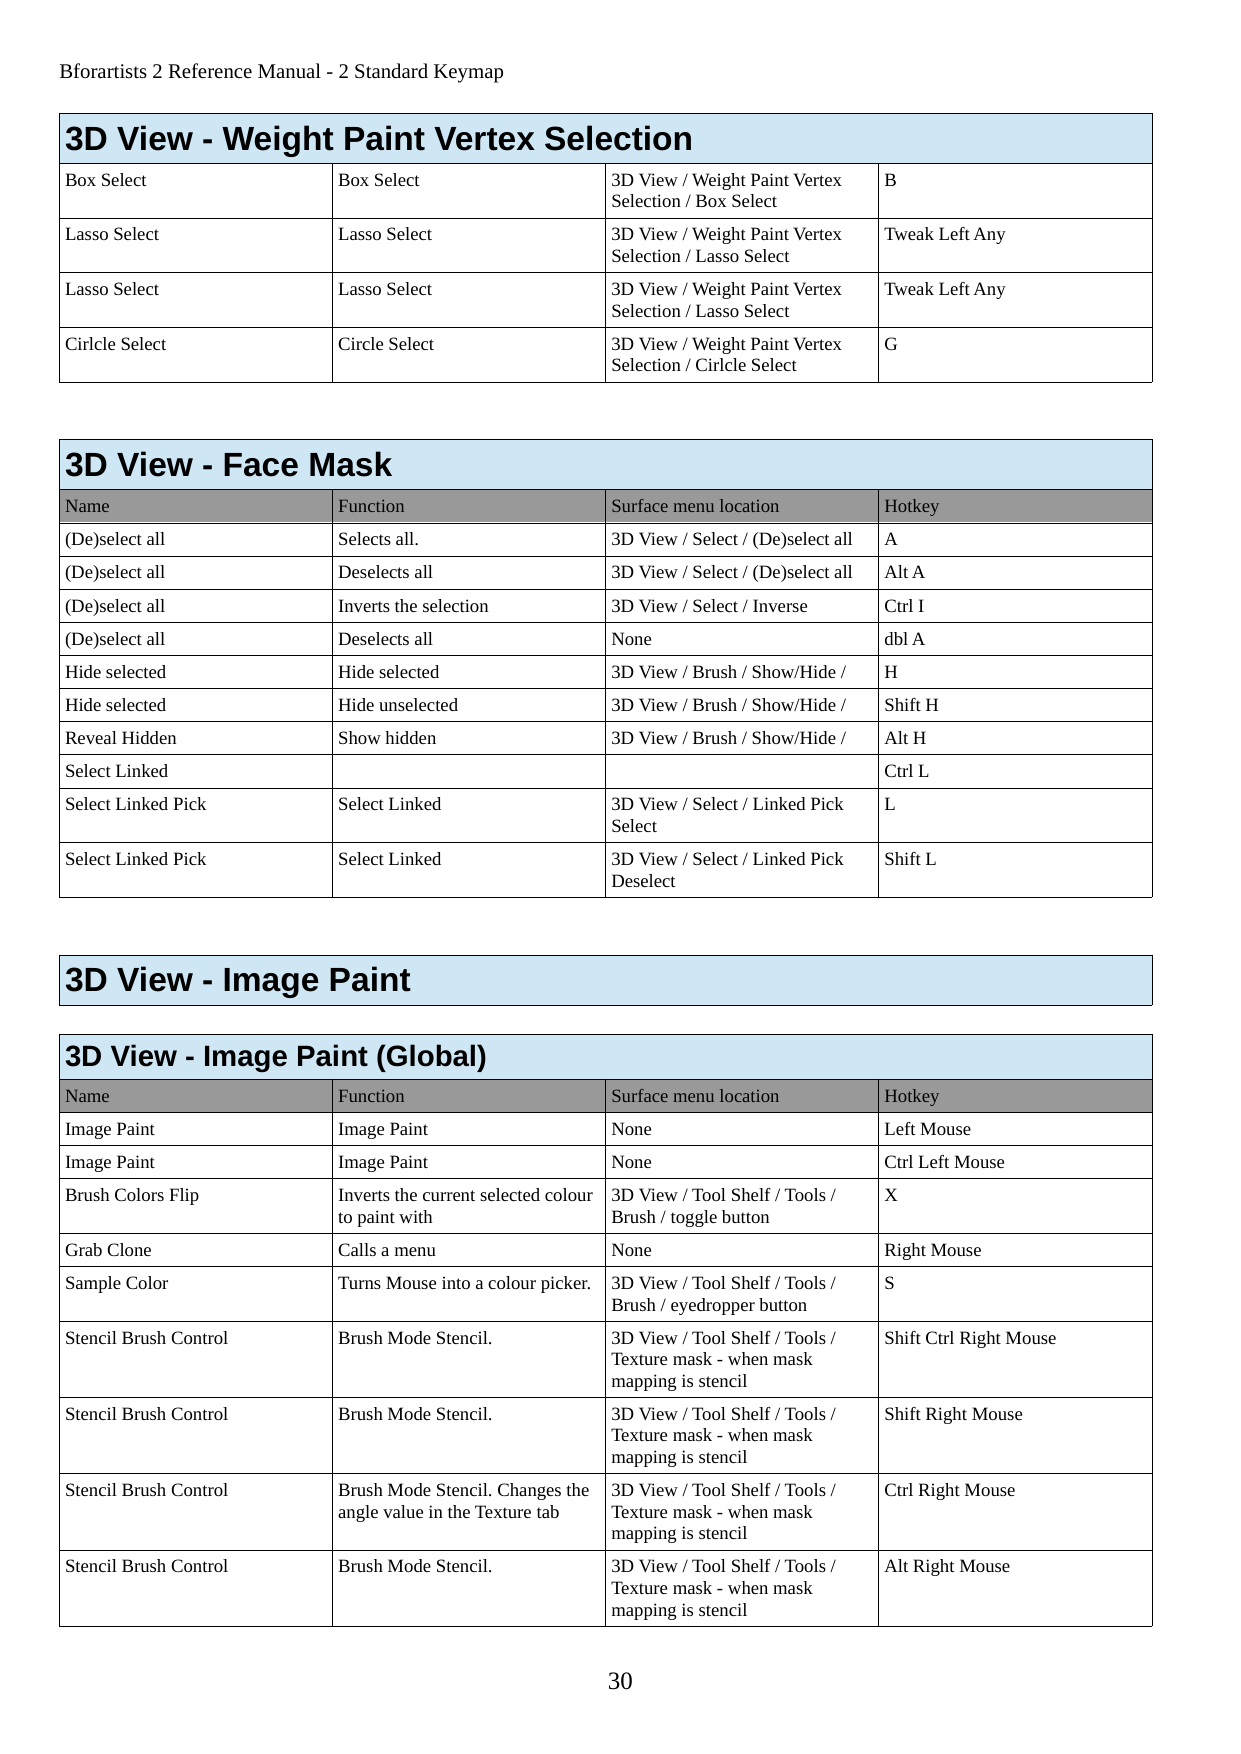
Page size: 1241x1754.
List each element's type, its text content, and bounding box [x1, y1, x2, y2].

table_cell L [879, 789, 1152, 842]
table_cell Deselects all [333, 557, 605, 589]
table_cell Alt Right Mouse [879, 1551, 1152, 1626]
table_cell Lasso Select [60, 219, 332, 272]
table_cell 3D View / Select / Inverse [606, 590, 878, 622]
table_cell Circle Select [333, 328, 605, 382]
table_cell Image Paint [333, 1146, 605, 1178]
table_cell 3D View / Tool Shelf / Tools / Texture mask - when mask mapping is stencil [606, 1322, 878, 1397]
table_cell Ctrl I [879, 590, 1152, 622]
table_cell Hide unselected [333, 689, 605, 721]
table_cell Select Linked [333, 789, 605, 842]
table_cell Ctrl Left Mouse [879, 1146, 1152, 1178]
table_cell dbl A [879, 623, 1152, 655]
table_cell [333, 755, 605, 787]
table_cell 3D View / Select / Linked Pick Deselect [606, 843, 878, 897]
table_cell Name [60, 490, 332, 522]
table_cell 3D View / Weight Paint Vertex Selection / Box Select [606, 164, 878, 217]
table_cell Stencil Brush Control [60, 1322, 332, 1397]
table_cell Box Select [333, 164, 605, 217]
table_cell Cirlcle Select [60, 328, 332, 382]
table_cell Show hidden [333, 722, 605, 754]
table_cell Shift Right Mouse [879, 1398, 1152, 1473]
table_cell Selects all. [333, 524, 605, 556]
table_cell Deselects all [333, 623, 605, 655]
table_cell None [606, 1234, 878, 1266]
table_cell 3D View / Brush / Show/Hide / [606, 689, 878, 721]
table_cell 3D View / Weight Paint Vertex Selection / Cirlcle Select [606, 328, 878, 382]
table_cell Surface menu location [606, 490, 878, 522]
table_cell (De)select all [60, 623, 332, 655]
table_cell 3D View / Brush / Show/Hide / [606, 722, 878, 754]
table_cell 3D View / Tool Shelf / Tools / Texture mask - when mask mapping is stencil [606, 1474, 878, 1549]
table_cell G [879, 328, 1152, 382]
table_cell X [879, 1179, 1152, 1233]
table_cell Reveal Hidden [60, 722, 332, 754]
table_cell Tweak Left Any [879, 273, 1152, 327]
table_cell Image Paint [60, 1113, 332, 1145]
table_cell Alt H [879, 722, 1152, 754]
table_cell Ctrl Right Mouse [879, 1474, 1152, 1549]
table_cell Shift H [879, 689, 1152, 721]
table_cell 3D View / Select / Linked Pick Select [606, 789, 878, 842]
table_cell Inverts the selection [333, 590, 605, 622]
table_cell Calls a menu [333, 1234, 605, 1266]
table_header 3D View - Face Mask [60, 440, 1152, 489]
table_header 3D View - Weight Paint Vertex Selection [60, 114, 1152, 163]
table_header 3D View - Image Paint (Global) [60, 1035, 1152, 1079]
table_cell Turns Mouse into a colour picker. [333, 1267, 605, 1321]
table_cell 3D View / Tool Shelf / Tools / Texture mask - when mask mapping is stencil [606, 1551, 878, 1626]
table_cell S [879, 1267, 1152, 1321]
table_cell (De)select all [60, 590, 332, 622]
table_cell 3D View / Weight Paint Vertex Selection / Lasso Select [606, 273, 878, 327]
table_cell Hide selected [60, 656, 332, 688]
table_cell 3D View / Select / (De)select all [606, 524, 878, 556]
table_cell Box Select [60, 164, 332, 217]
table_cell (De)select all [60, 524, 332, 556]
table_cell None [606, 1113, 878, 1145]
table_header 3D View - Image Paint [60, 956, 1152, 1005]
table_cell Stencil Brush Control [60, 1474, 332, 1549]
table_cell 3D View / Tool Shelf / Tools / Brush / toggle button [606, 1179, 878, 1233]
table_cell 3D View / Select / (De)select all [606, 557, 878, 589]
table_cell Brush Colors Flip [60, 1179, 332, 1233]
table_cell Right Mouse [879, 1234, 1152, 1266]
table_cell Shift L [879, 843, 1152, 897]
table_cell 3D View / Brush / Show/Hide / [606, 656, 878, 688]
table_cell Tweak Left Any [879, 219, 1152, 272]
table_cell Brush Mode Stencil. [333, 1398, 605, 1473]
table_cell Stencil Brush Control [60, 1398, 332, 1473]
table_cell Sample Color [60, 1267, 332, 1321]
table_cell Brush Mode Stencil. [333, 1551, 605, 1626]
table_cell 3D View / Weight Paint Vertex Selection / Lasso Select [606, 219, 878, 272]
table_cell Stencil Brush Control [60, 1551, 332, 1626]
table_cell [606, 755, 878, 787]
table_cell Lasso Select [333, 219, 605, 272]
table_cell None [606, 623, 878, 655]
table_cell Lasso Select [60, 273, 332, 327]
table_cell B [879, 164, 1152, 217]
table_cell H [879, 656, 1152, 688]
table_cell Function [333, 1080, 605, 1112]
table_cell Surface menu location [606, 1080, 878, 1112]
table_cell Grab Clone [60, 1234, 332, 1266]
table_cell Select Linked Pick [60, 789, 332, 842]
table_cell Lasso Select [333, 273, 605, 327]
table_cell Alt A [879, 557, 1152, 589]
table_cell Select Linked [60, 755, 332, 787]
table_cell Select Linked [333, 843, 605, 897]
table_cell Hotkey [879, 490, 1152, 522]
table_cell Shift Ctrl Right Mouse [879, 1322, 1152, 1397]
table_cell Hide selected [60, 689, 332, 721]
table_cell Brush Mode Stencil. [333, 1322, 605, 1397]
table_cell Left Mouse [879, 1113, 1152, 1145]
table_cell Ctrl L [879, 755, 1152, 787]
table_cell 3D View / Tool Shelf / Tools / Brush / eyedropper button [606, 1267, 878, 1321]
table_cell Inverts the current selected colour to paint with [333, 1179, 605, 1233]
table_cell Name [60, 1080, 332, 1112]
table_cell Image Paint [333, 1113, 605, 1145]
table_cell Function [333, 490, 605, 522]
table_cell 3D View / Tool Shelf / Tools / Texture mask - when mask mapping is stencil [606, 1398, 878, 1473]
table_cell Hotkey [879, 1080, 1152, 1112]
table_cell (De)select all [60, 557, 332, 589]
table_cell Image Paint [60, 1146, 332, 1178]
table_cell None [606, 1146, 878, 1178]
table_cell Brush Mode Stencil. Changes the angle value in the Texture tab [333, 1474, 605, 1549]
table_cell Select Linked Pick [60, 843, 332, 897]
table_cell A [879, 524, 1152, 556]
table_cell Hide selected [333, 656, 605, 688]
